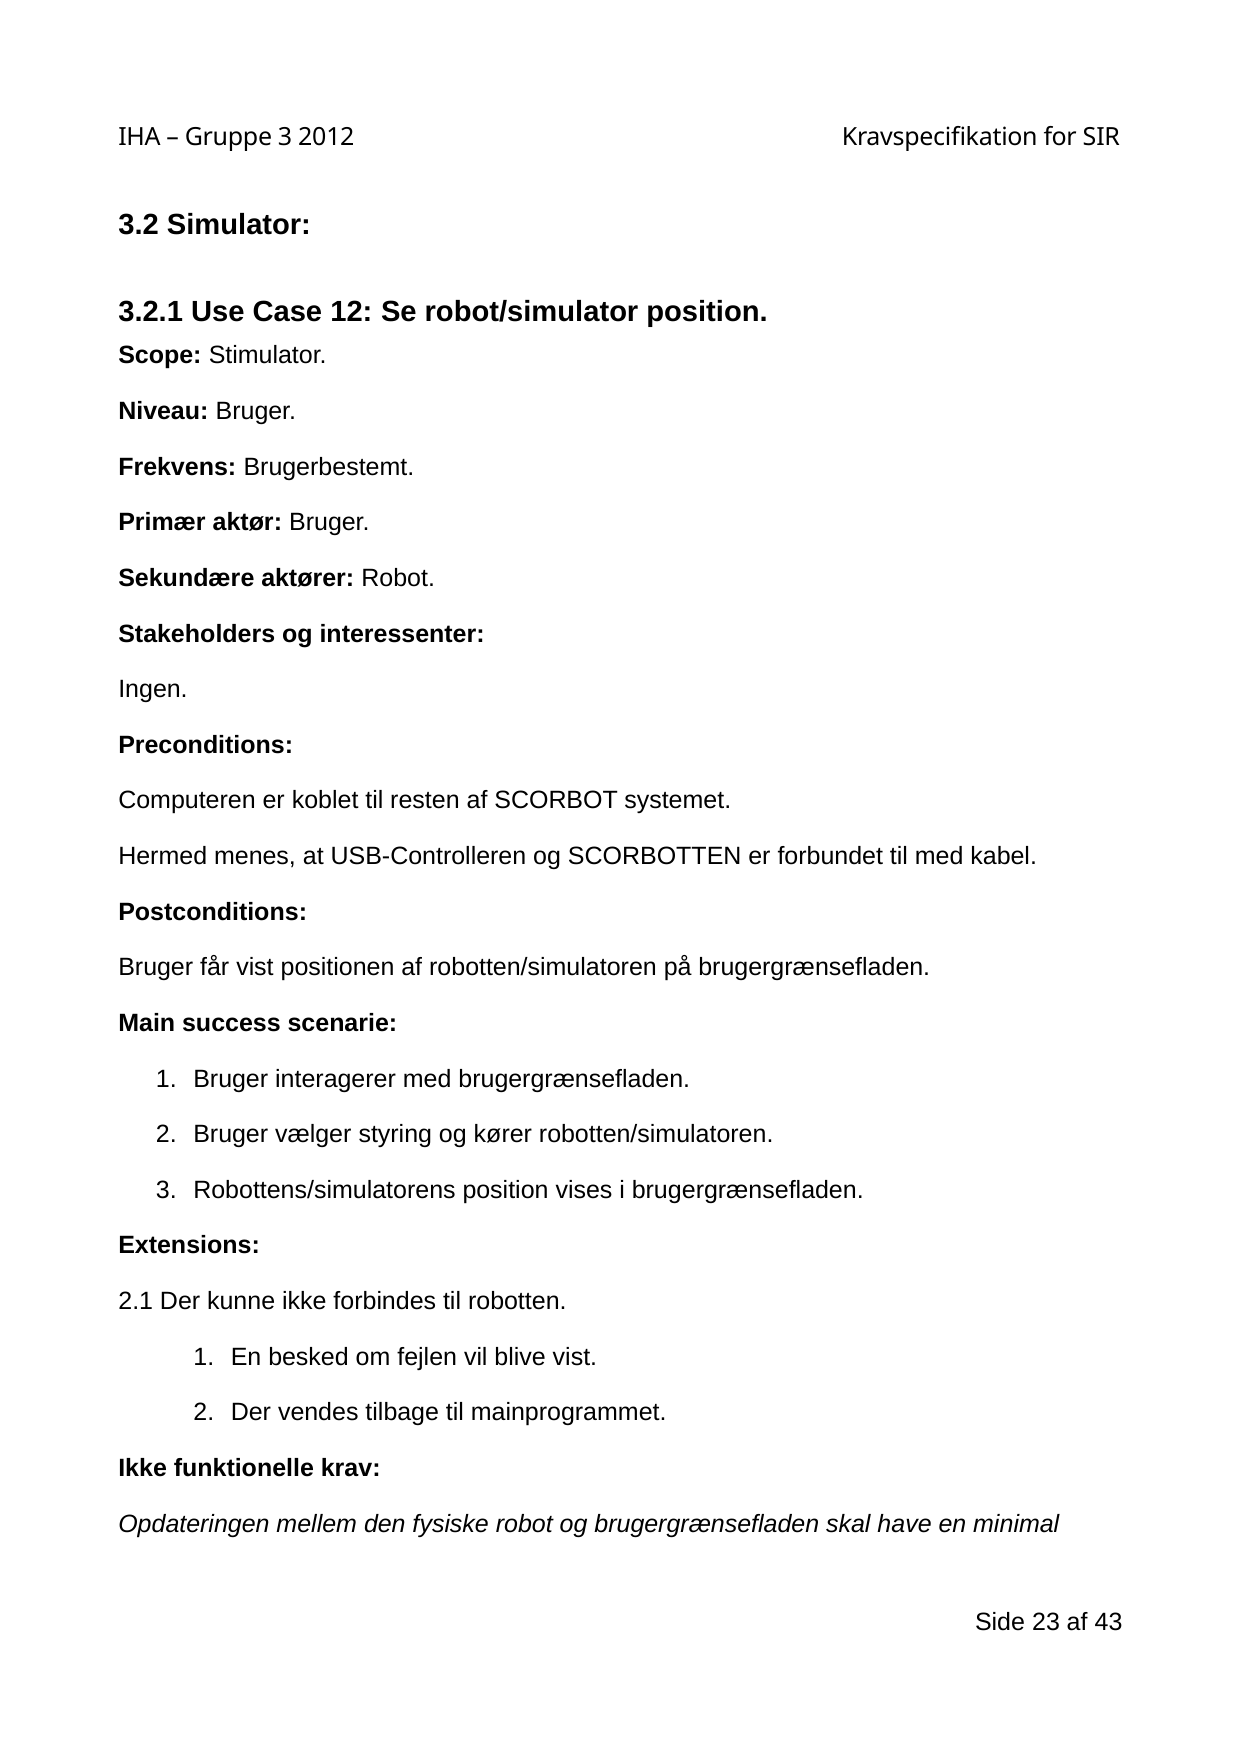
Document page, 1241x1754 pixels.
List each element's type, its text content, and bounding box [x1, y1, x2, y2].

text Sekundære aktører: Robot. [118, 563, 1122, 592]
text Computeren er koblet til resten af SCORBOT systemet. [118, 786, 1122, 814]
subtitle 3.2.1 Use Case 12: Se robot/simulator position. [118, 294, 1122, 328]
list Bruger interagerer med brugergrænsefladen. [156, 1064, 1122, 1092]
text Scope: Stimulator. [118, 341, 1122, 369]
list En besked om fejlen vil blive vist. [193, 1342, 1122, 1371]
text Ingen. [118, 674, 1122, 703]
text Hermed menes, at USB-Controlleren og SCORBOTTEN er forbundet til med kabel. [118, 841, 1122, 870]
text Primær aktør: Bruger. [118, 507, 1122, 536]
text Frekvens: Brugerbestemt. [118, 452, 1122, 481]
list Bruger vælger styring og kører robotten/simulatoren. [156, 1119, 1122, 1148]
list Robottens/simulatorens position vises i brugergrænsefladen. [156, 1175, 1122, 1204]
text Niveau: Bruger. [118, 396, 1122, 425]
text 2.1 Der kunne ikke forbindes til robotten. [118, 1286, 1122, 1315]
text Postconditions: [118, 897, 1122, 926]
text Stakeholders og interessenter: [118, 619, 1122, 647]
text Main success scenarie: [118, 1008, 1122, 1037]
text Preconditions: [118, 730, 1122, 759]
text Bruger får vist positionen af robotten/simulatoren på brugergrænsefladen. [118, 952, 1122, 981]
list Der vendes tilbage til mainprogrammet. [193, 1397, 1122, 1426]
subtitle 3.2 Simulator: [118, 207, 1122, 240]
text Extensions: [118, 1231, 1122, 1259]
text Opdateringen mellem den fysiske robot og brugergrænsefladen skal have en minimal [118, 1509, 1122, 1537]
text Ikke funktionelle krav: [118, 1453, 1122, 1482]
